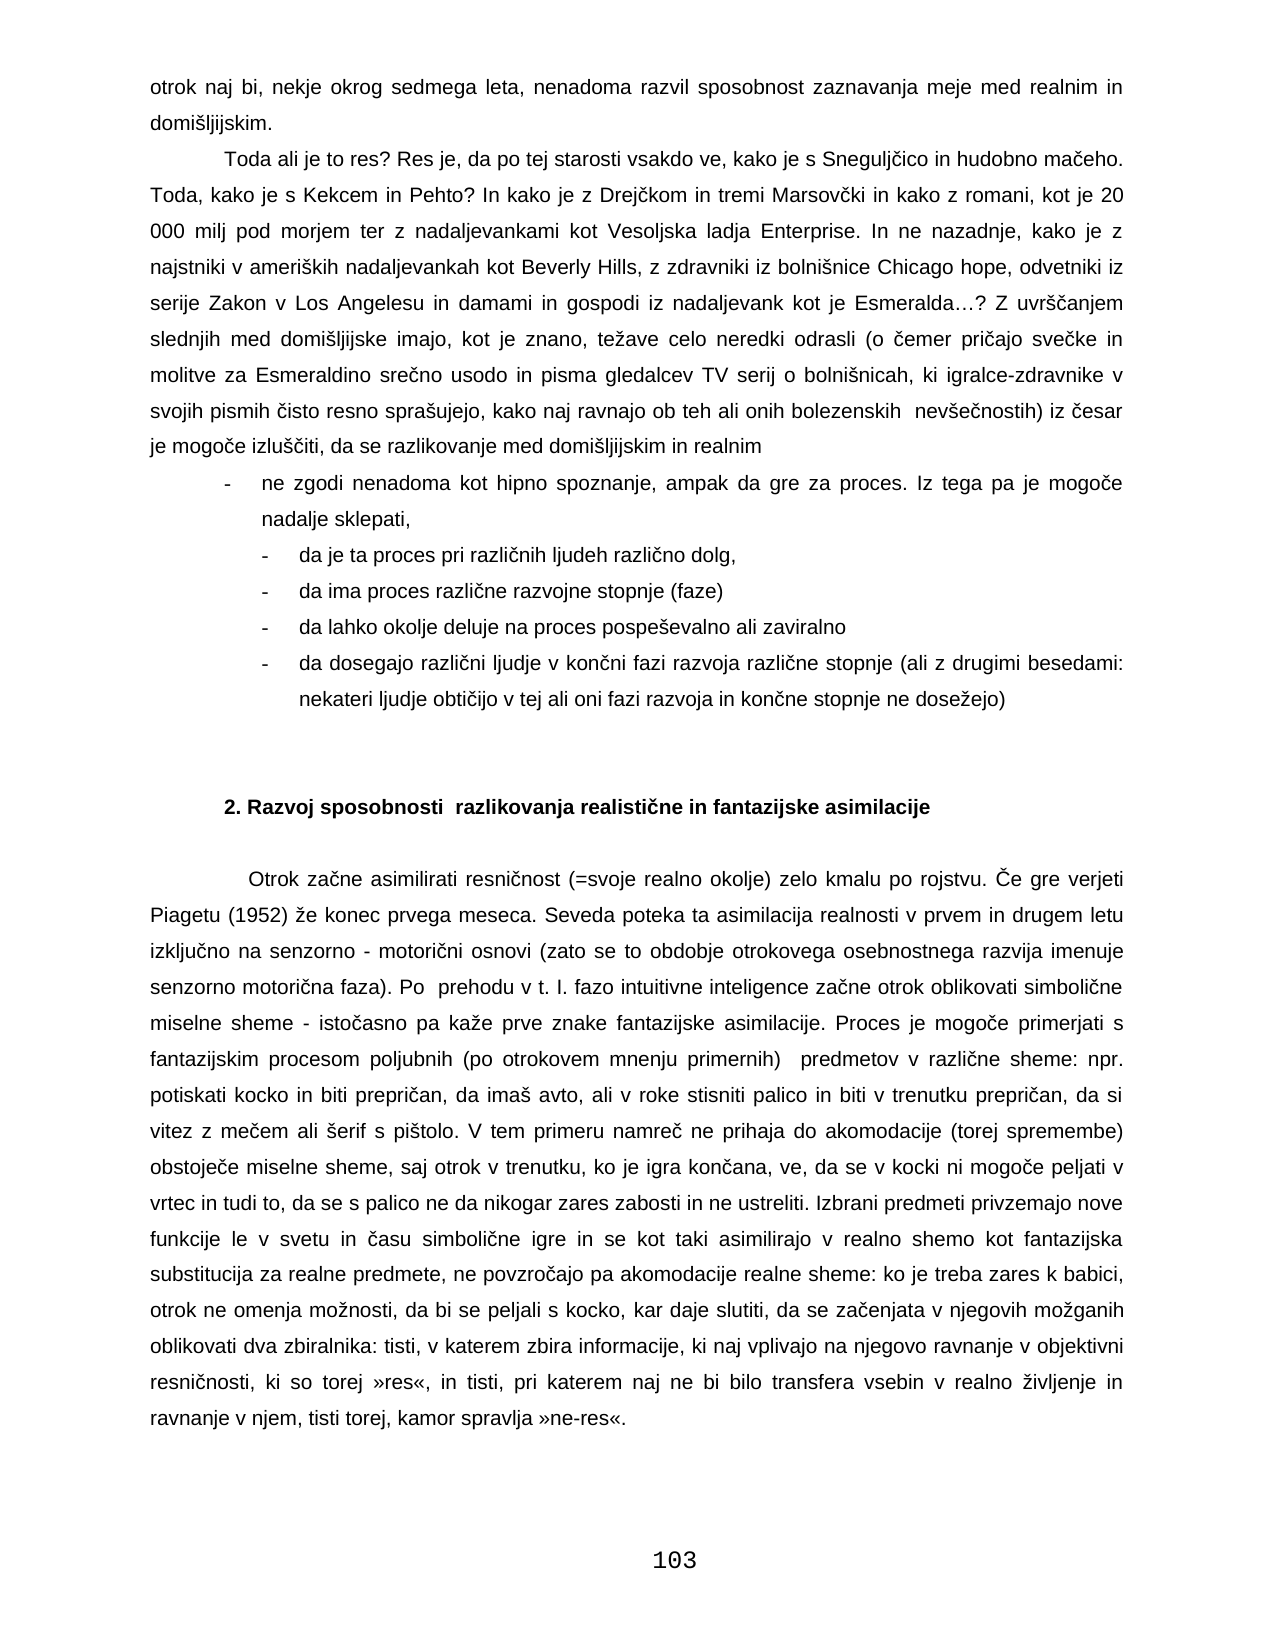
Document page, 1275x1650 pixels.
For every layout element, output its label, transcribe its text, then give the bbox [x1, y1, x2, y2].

text 2. Razvoj sposobnosti razlikovanja realistične in fantazijske asimilacije [150, 795, 1125, 819]
list da lahko okolje deluje na proces pospeševalno ali zaviralno [261, 615, 1125, 639]
list ne zgodi nenadoma kot hipno spoznanje, ampak da gre za proces. Iz tega pa je mogoče nadalje sklepati, [224, 470, 1125, 530]
text Otrok začne asimilirati resničnost (=svoje realno okolje) zelo kmalu po rojstvu. Če gre verjeti Piagetu (1952) že konec prvega meseca. Seveda poteka ta asimilacija realnosti v prvem in drugem letu izključno na senzorno - motorični osnovi (zato se to obdobje otrokovega osebnostnega razvija imenuje senzorno motorična faza). Po prehodu v t. I. fazo intuitivne inteligence začne otrok oblikovati simbolične miselne sheme - istočasno pa kaže prve znake fantazijske asimilacije. Proces je mogoče primerjati s fantazijskim procesom poljubnih (po otrokovem mnenju primernih) predmetov v različne sheme: npr. potiskati kocko in biti prepričan, da imaš avto, ali v roke stisniti palico in biti v trenutku prepričan, da si vitez z mečem ali šerif s pištolo. V tem primeru namreč ne prihaja do akomodacije (torej spremembe) obstoječe miselne sheme, saj otrok v trenutku, ko je igra končana, ve, da se v kocki ni mogoče peljati v vrtec in tudi to, da se s palico ne da nikogar zares zabosti in ne ustreliti. Izbrani predmeti privzemajo nove funkcije le v svetu in času simbolične igre in se kot taki asimilirajo v realno shemo kot fantazijska substitucija za realne predmete, ne povzročajo pa akomodacije realne sheme: ko je treba zares k babici, otrok ne omenja možnosti, da bi se peljali s kocko, kar daje slutiti, da se začenjata v njegovih možganih oblikovati dva zbiralnika: tisti, v katerem zbira informacije, ki naj vplivajo na njegovo ravnanje v objektivni resničnosti, ki so torej »res«, in tisti, pri katerem naj ne bi bilo transfera vsebin v realno življenje in ravnanje v njem, tisti torej, kamor spravlja »ne-res«. [150, 867, 1125, 1430]
list da dosegajo različni ljudje v končni fazi razvoja različne stopnje (ali z drugimi besedami: nekateri ljudje obtičijo v tej ali oni fazi razvoja in končne stopnje ne dosežejo) [261, 651, 1125, 711]
text Toda ali je to res? Res je, da po tej starosti vsakdo ve, kako je s Sneguljčico in hudobno mačeho. Toda, kako je s Kekcem in Pehto? In kako je z Drejčkom in tremi Marsovčki in kako z romani, kot je 20 000 milj pod morjem ter z nadaljevankami kot Vesoljska ladja Enterprise. In ne nazadnje, kako je z najstniki v ameriških nadaljevankah kot Beverly Hills, z zdravniki iz bolnišnice Chicago hope, odvetniki iz serije Zakon v Los Angelesu in damami in gospodi iz nadaljevank kot je Esmeralda…? Z uvrščanjem slednjih med domišljijske imajo, kot je znano, težave celo neredki odrasli (o čemer pričajo svečke in molitve za Esmeraldino srečno usodo in pisma gledalcev TV serij o bolnišnicah, ki igralce-zdravnike v svojih pismih čisto resno sprašujejo, kako naj ravnajo ob teh ali onih bolezenskih nevšečnostih) iz česar je mogoče izluščiti, da se razlikovanje med domišljijskim in realnim [150, 147, 1125, 458]
list da ima proces različne razvojne stopnje (faze) [261, 579, 1125, 603]
text otrok naj bi, nekje okrog sedmega leta, nenadoma razvil sposobnost zaznavanja meje med realnim in domišljijskim. [150, 75, 1125, 135]
list da je ta proces pri različnih ljudeh različno dolg, [261, 542, 1125, 567]
